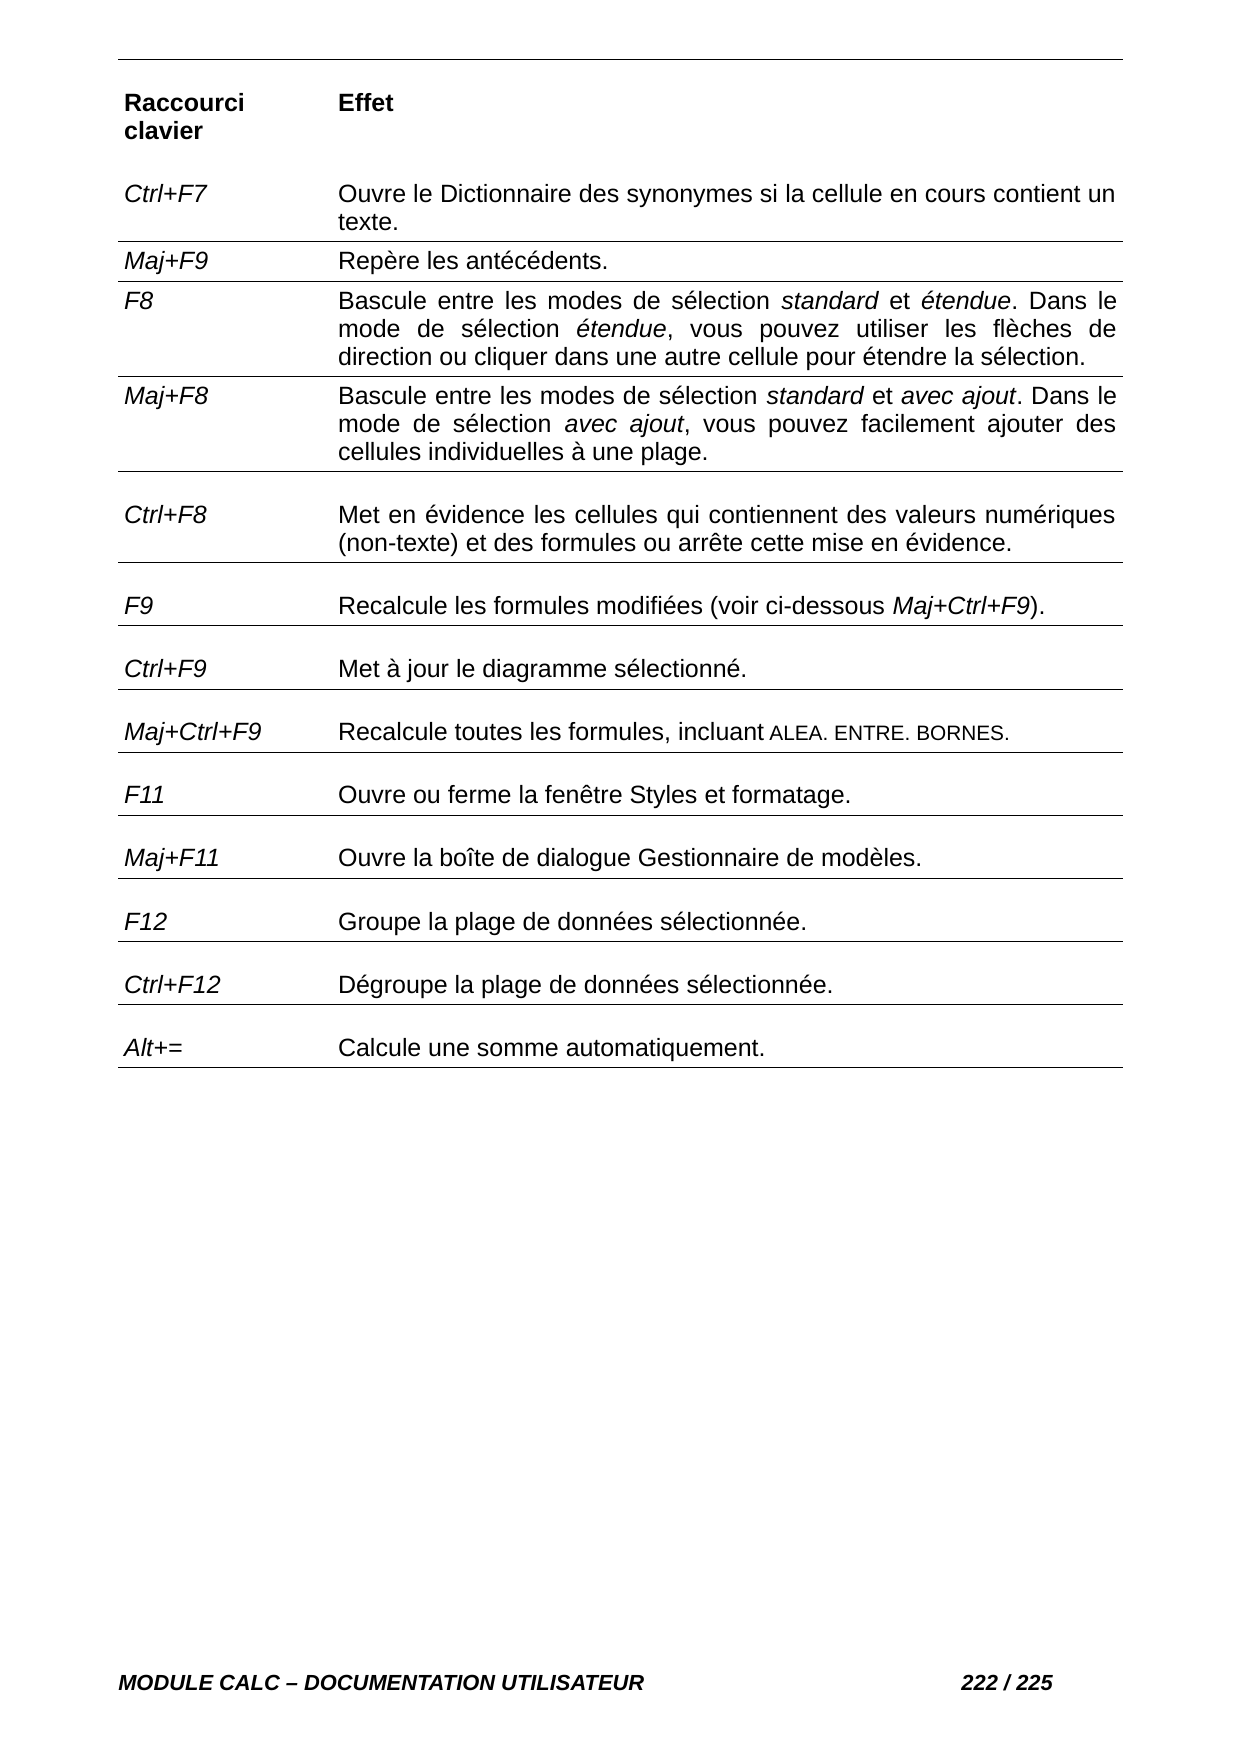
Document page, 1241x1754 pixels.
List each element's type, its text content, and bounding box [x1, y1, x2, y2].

table_cell Maj+Ctrl+F9 [118, 690, 332, 752]
table_cell Ctrl+F9 [118, 626, 332, 688]
table_cell Maj+F11 [118, 816, 332, 878]
table_cell F11 [118, 753, 332, 815]
table_cell Ouvre le Dictionnaire des synonymes si la cellule en cours contient un texte. [332, 150, 1123, 241]
table_cell Maj+F9 [118, 242, 332, 281]
table_cell Ouvre ou ferme la fenêtre Styles et formatage. [332, 753, 1123, 815]
table_cell Repère les antécédents. [332, 242, 1123, 281]
table_cell Recalcule les formules modifiées (voir ci-dessous Maj+Ctrl+F9). [332, 563, 1123, 625]
table_cell Alt+= [118, 1005, 332, 1067]
table_cell Calcule une somme automatiquement. [332, 1005, 1123, 1067]
table_cell Maj+F8 [118, 377, 332, 471]
table_cell Met à jour le diagramme sélectionné. [332, 626, 1123, 688]
table_cell Ctrl+F12 [118, 942, 332, 1004]
table_cell Ctrl+F7 [118, 150, 332, 241]
table_cell Groupe la plage de données sélectionnée. [332, 879, 1123, 941]
table_cell Bascule entre les modes de sélection standard et étendue. Dans le mode de sélection étendue, vous pouvez utiliser les flèches de direction ou cliquer dans une autre cellule pour étendre la sélection. [332, 282, 1123, 376]
table_cell Ctrl+F8 [118, 472, 332, 562]
table_cell Dégroupe la plage de données sélectionnée. [332, 942, 1123, 1004]
table_cell Recalcule toutes les formules, incluant ALEA. ENTRE. BORNES. [332, 690, 1123, 752]
table_cell Met en évidence les cellules qui contiennent des valeurs numériques (non-texte) et des formules ou arrête cette mise en évidence. [332, 472, 1123, 562]
table_cell F12 [118, 879, 332, 941]
table_cell F8 [118, 282, 332, 376]
table_header Raccourci clavier [118, 60, 332, 150]
table_cell Bascule entre les modes de sélection standard et avec ajout. Dans le mode de sélection avec ajout, vous pouvez facilement ajouter des cellules individuelles à une plage. [332, 377, 1123, 471]
table_cell Ouvre la boîte de dialogue Gestionnaire de modèles. [332, 816, 1123, 878]
table_cell F9 [118, 563, 332, 625]
table_header Effet [332, 60, 1123, 150]
